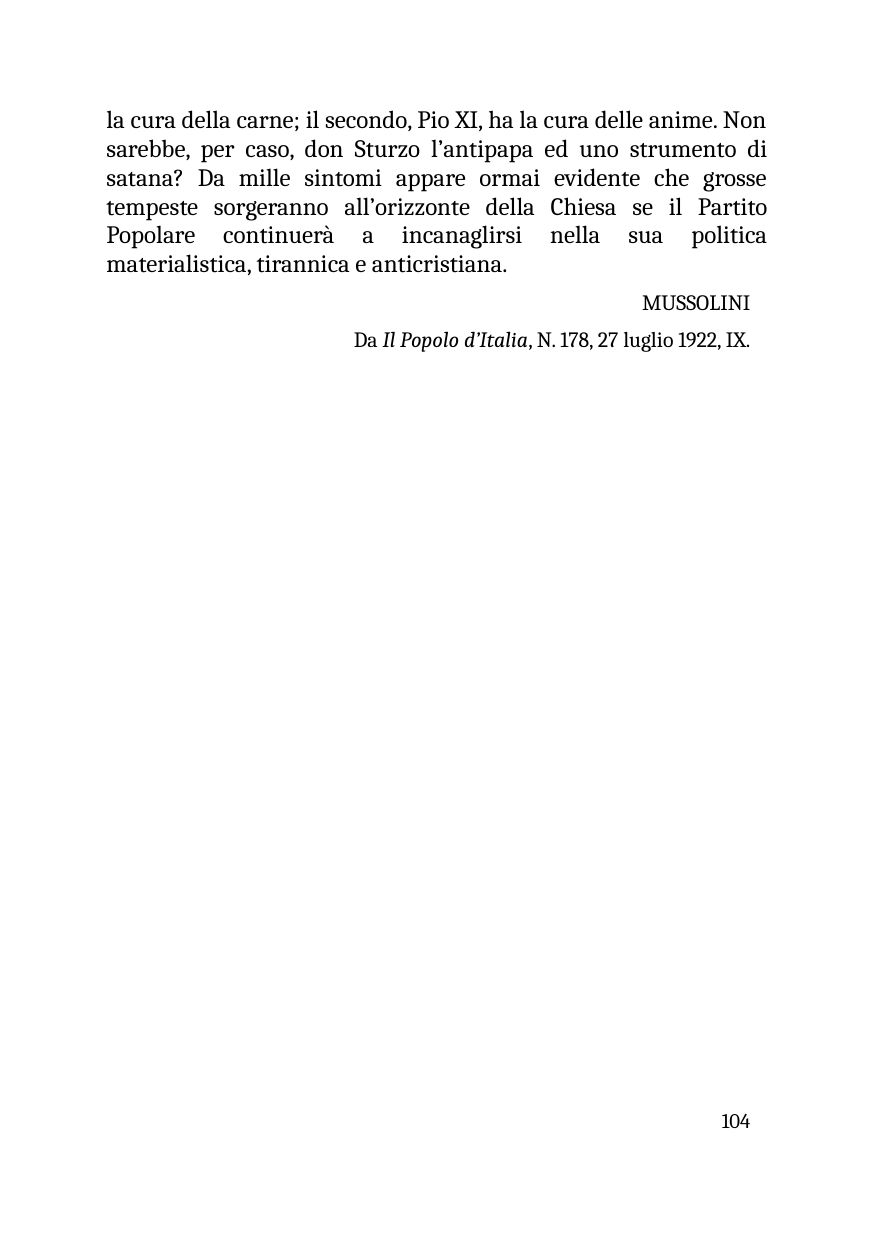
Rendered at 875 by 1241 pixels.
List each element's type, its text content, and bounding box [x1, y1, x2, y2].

text la cura della carne; il secondo, Pio XI, ha la cura delle anime. Non sarebbe, per caso, don Sturzo l’antipapa ed uno strumento di satana? Da mille sintomi appare ormai evidente che grosse tempeste sorgeranno all’orizzonte della Chiesa se il Partito Popolare continuerà a incanaglirsi nella sua politica materialistica, tirannica e anticristiana. [106, 106, 768, 279]
text Da Il Popolo d’Italia, N. 178, 27 luglio 1922, IX. [106, 327, 750, 353]
text MUSSOLINI [106, 291, 750, 316]
